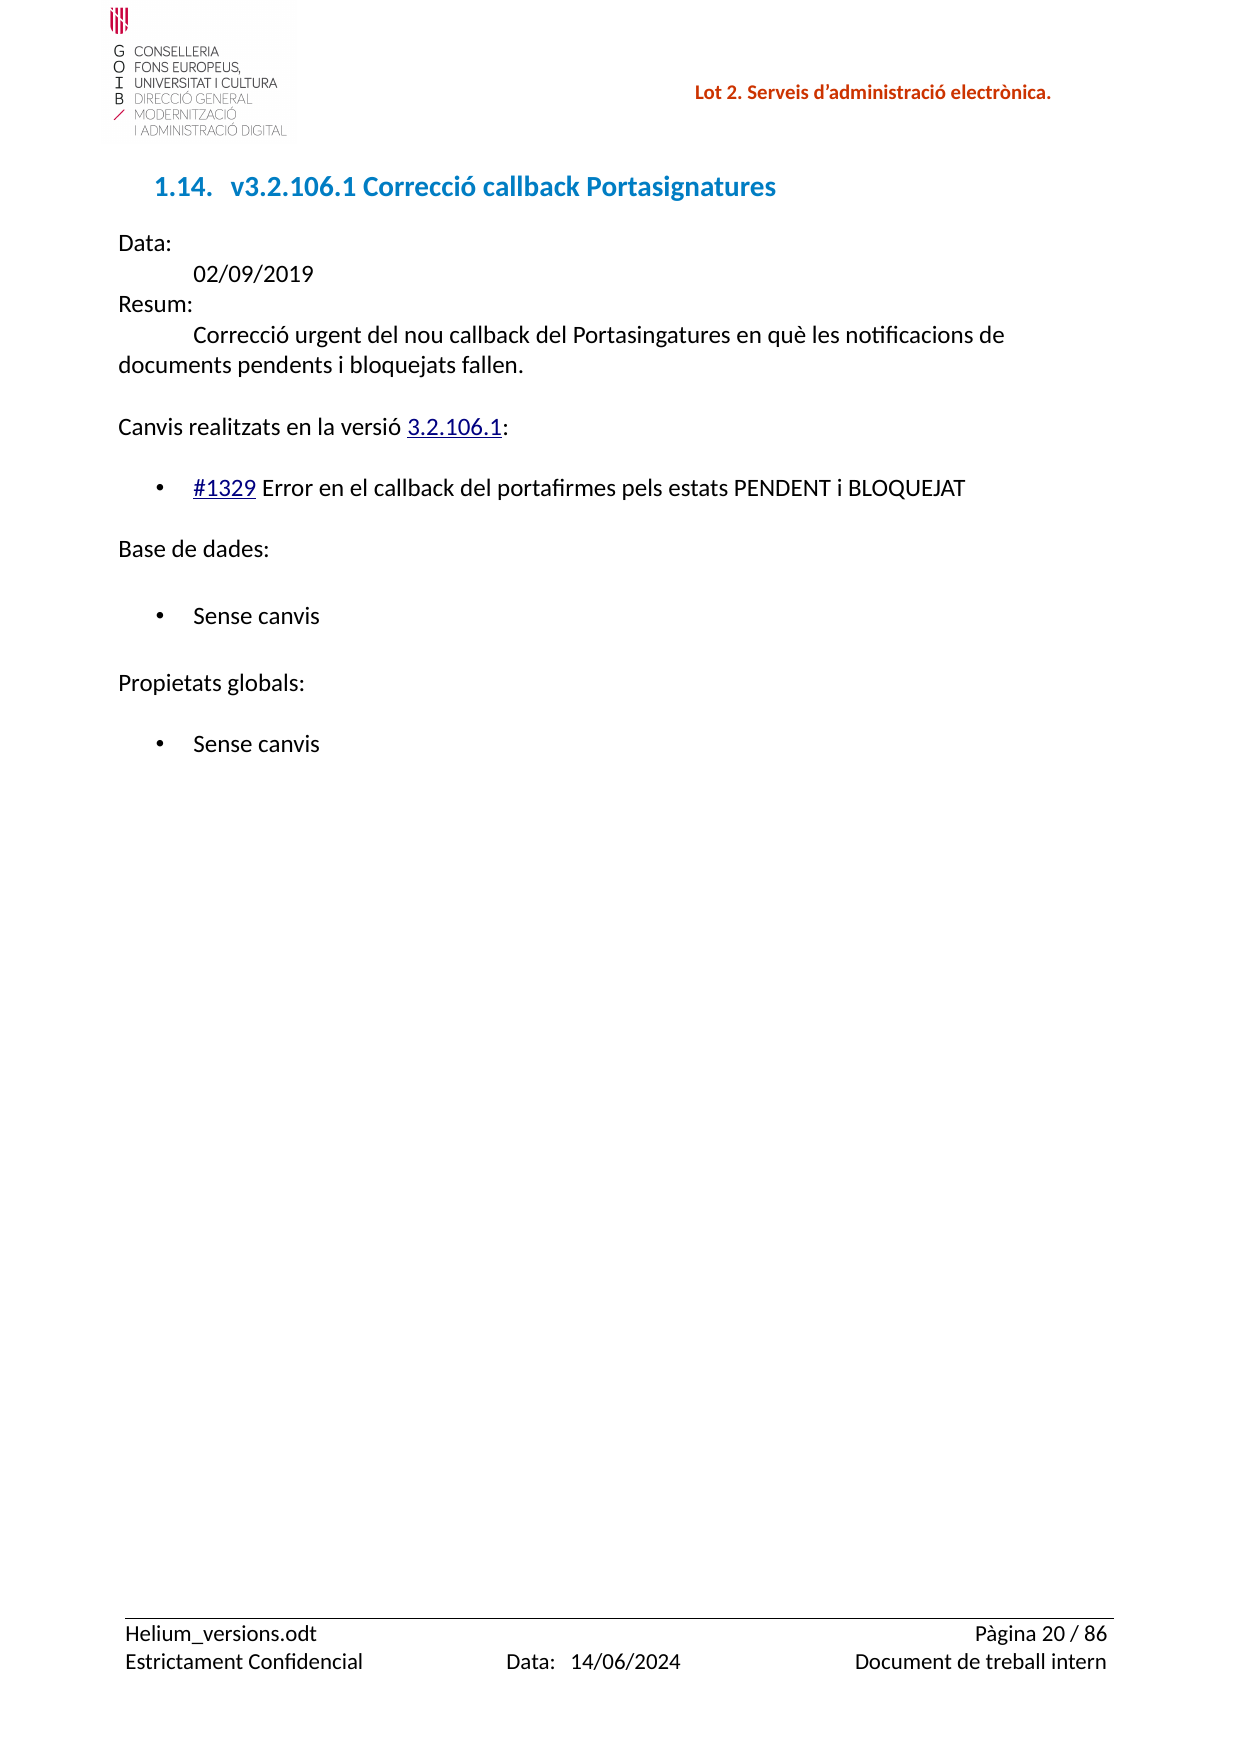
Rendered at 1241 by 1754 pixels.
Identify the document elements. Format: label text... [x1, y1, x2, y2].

text 02/09/2019 [118, 258, 1122, 289]
text Resum: [118, 289, 1122, 319]
list Sense canvis [156, 600, 1122, 630]
picture [100, 0, 297, 144]
text Correcció urgent del nou callback del Portasingatures en què les notificacions de documents pendents i bloquejats fallen. [118, 319, 1122, 380]
subtitle v3.2.106.1 Correcció callback Portasignatures [153, 168, 1122, 204]
text Propietats globals: [118, 667, 1122, 697]
list #1329 Error en el callback del portafirmes pels estats PENDENT i BLOQUEJAT [156, 472, 1122, 502]
list Sense canvis [156, 728, 1122, 758]
text Base de dades: [118, 533, 1122, 563]
text Canvis realitzats en la versió 3.2.106.1: [118, 411, 1122, 441]
text Data: [118, 228, 1122, 258]
